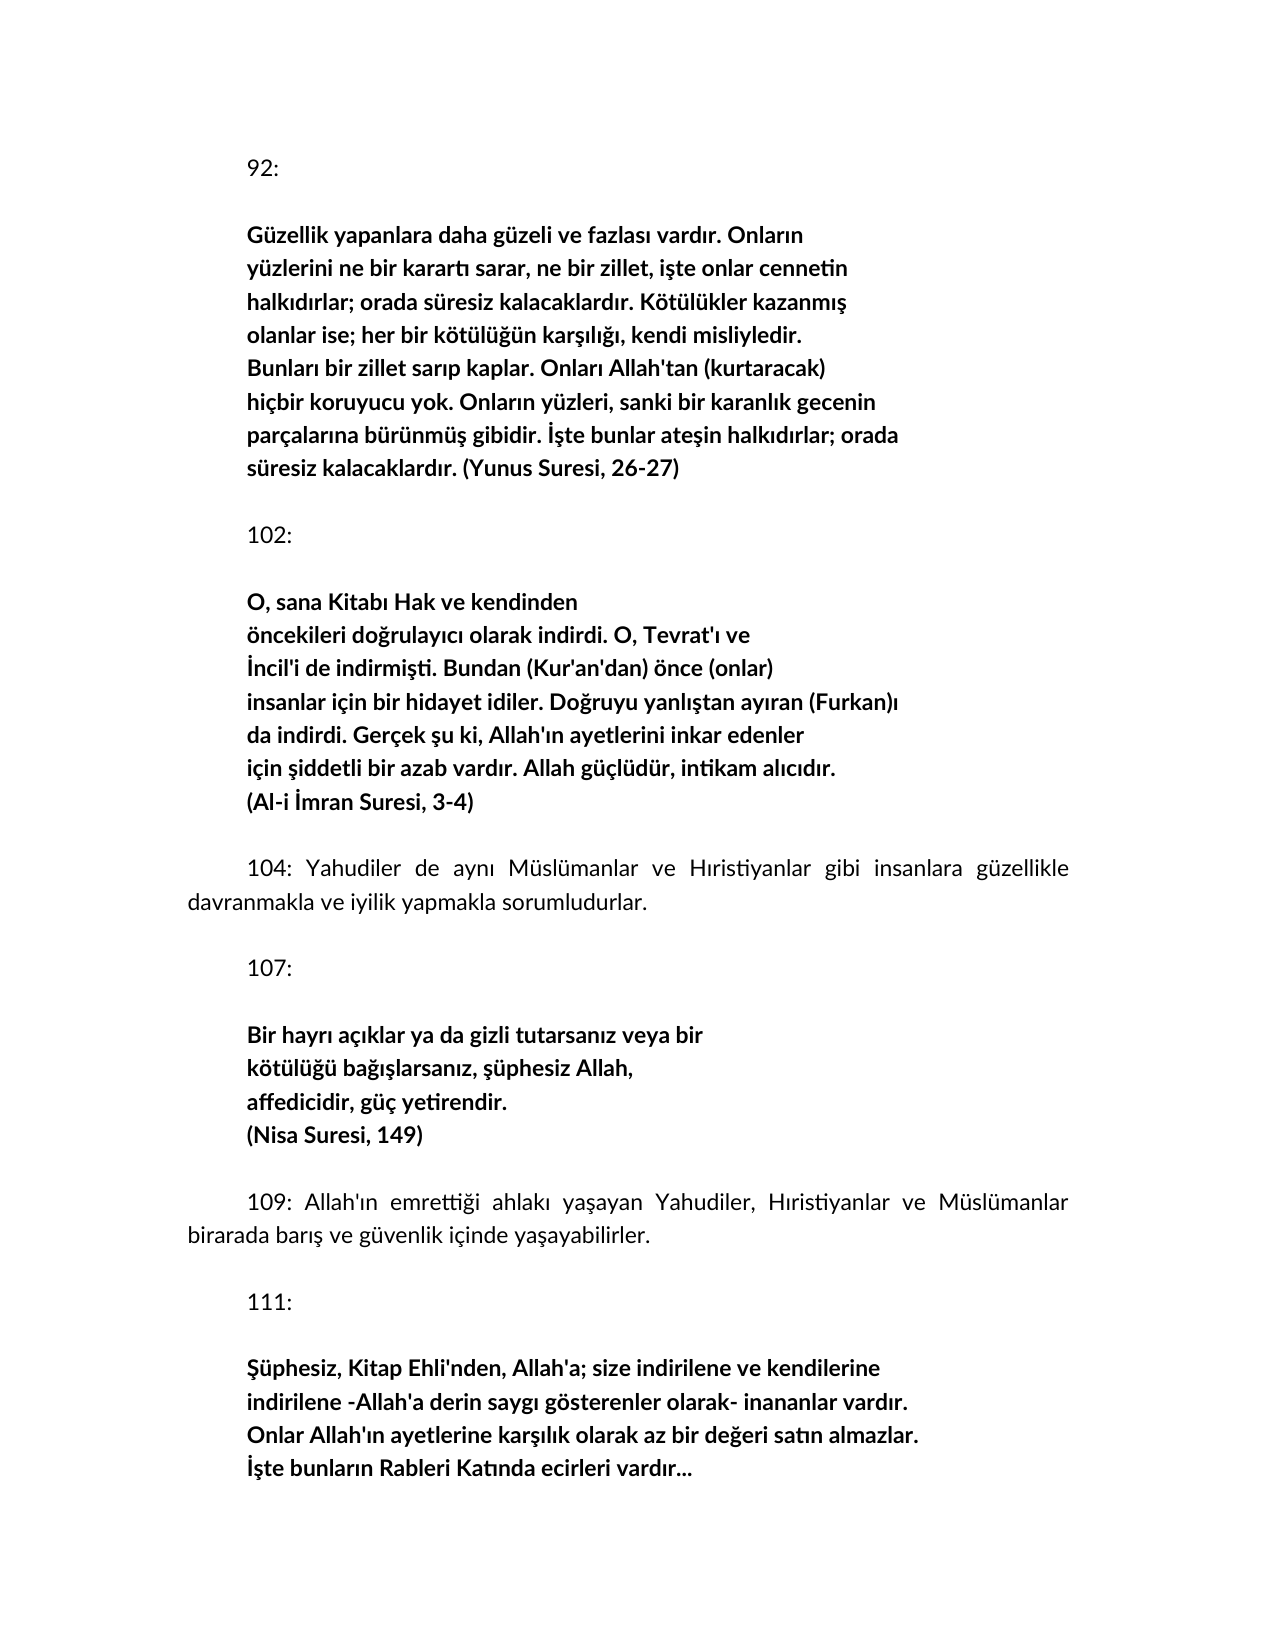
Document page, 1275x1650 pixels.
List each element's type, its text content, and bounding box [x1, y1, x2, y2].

text Bunları bir zillet sarıp kaplar. Onları Allah'tan (kurtaracak) [187, 350, 1070, 383]
text O, sana Kitabı Hak ve kendinden [187, 583, 1070, 617]
text Şüphesiz, Kitap Ehli'nden, Allah'a; size indirilene ve kendilerine [187, 1350, 1070, 1383]
text Güzellik yapanlara daha güzeli ve fazlası vardır. Onların [187, 217, 1070, 250]
text 107: [187, 950, 1070, 983]
text için şiddetli bir azab vardır. Allah güçlüdür, intikam alıcıdır. [187, 750, 1070, 783]
text kötülüğü bağışlarsanız, şüphesiz Allah, [187, 1050, 1070, 1083]
text olanlar ise; her bir kötülüğün karşılığı, kendi misliyledir. [187, 317, 1070, 350]
text süresiz kalacaklardır. (Yunus Suresi, 26-27) [187, 450, 1070, 483]
text insanlar için bir hidayet idiler. Doğruyu yanlıştan ayıran (Furkan)ı [187, 683, 1070, 717]
text indirilene -Allah'a derin saygı gösterenler olarak- inananlar vardır. [187, 1383, 1070, 1417]
text affedicidir, güç yetirendir. [187, 1083, 1070, 1117]
text Bir hayrı açıklar ya da gizli tutarsanız veya bir [187, 1017, 1070, 1050]
text 92: [187, 150, 1070, 183]
text 109: Allah'ın emrettiği ahlakı yaşayan Yahudiler, Hıristiyanlar ve Müslümanlar birarada barış ve güvenlik içinde yaşayabilirler. [187, 1183, 1070, 1250]
text hiçbir koruyucu yok. Onların yüzleri, sanki bir karanlık gecenin [187, 383, 1070, 417]
text halkıdırlar; orada süresiz kalacaklardır. Kötülükler kazanmış [187, 283, 1070, 317]
text İşte bunların Rableri Katında ecirleri vardır... [187, 1450, 1070, 1483]
text 111: [187, 1283, 1070, 1317]
text Onlar Allah'ın ayetlerine karşılık olarak az bir değeri satın almazlar. [187, 1417, 1070, 1450]
text (Nisa Suresi, 149) [187, 1117, 1070, 1150]
text yüzlerini ne bir karartı sarar, ne bir zillet, işte onlar cennetin [187, 250, 1070, 283]
text parçalarına bürünmüş gibidir. İşte bunlar ateşin halkıdırlar; orada [187, 417, 1070, 450]
text 102: [247, 517, 1070, 550]
text (Al-i İmran Suresi, 3-4) [187, 783, 1070, 817]
text İncil'i de indirmişti. Bundan (Kur'an'dan) önce (onlar) [187, 650, 1070, 683]
text 104: Yahudiler de aynı Müslümanlar ve Hıristiyanlar gibi insanlara güzellikle davranmakla ve iyilik yapmakla sorumludurlar. [187, 850, 1070, 917]
text öncekileri doğrulayıcı olarak indirdi. O, Tevrat'ı ve [187, 617, 1070, 650]
text da indirdi. Gerçek şu ki, Allah'ın ayetlerini inkar edenler [187, 717, 1070, 750]
